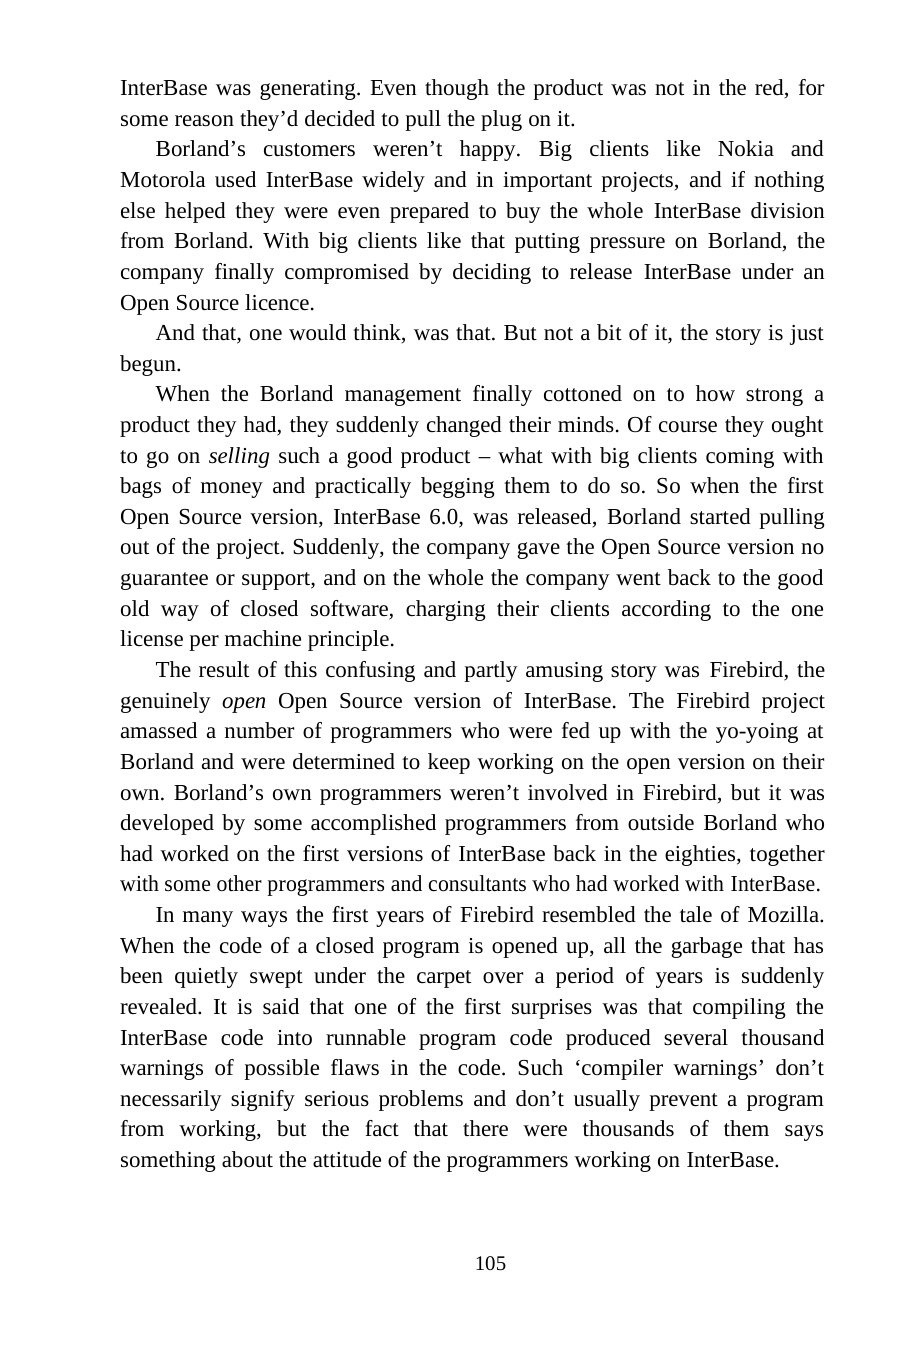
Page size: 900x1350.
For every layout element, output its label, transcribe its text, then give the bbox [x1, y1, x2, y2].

text And that, one would think, was that. But not a bit of it, the story is just begun. [120, 320, 825, 376]
text InterBase was generating. Even though the product was not in the red, for some reason they’d decided to pull the plug on it. [120, 75, 825, 131]
text When the Borland management finally cottoned on to how strong a product they had, they suddenly changed their minds. Of course they ought to go on selling such a good product – what with big clients coming with bags of money and practically begging them to do so. So when the first Open Source version, InterBase 6.0, was released, Borland started pulling out of the project. Suddenly, the company gave the Open Source version no guarantee or support, and on the whole the company went back to the good old way of closed software, charging their clients according to the one license per machine principle. [120, 381, 825, 652]
text The result of this confusing and partly amusing story was Firebird, the genuinely open Open Source version of InterBase. The Firebird project amassed a number of programmers who were fed up with the yo-yoing at Borland and were determined to keep working on the open version on their own. Borland’s own programmers weren’t involved in Firebird, but it was developed by some accomplished programmers from outside Borland who had worked on the first versions of InterBase back in the eighties, together with some other programmers and consultants who had worked with InterBase. [120, 657, 825, 897]
text In many ways the first years of Firebird resembled the tale of Mozilla. When the code of a closed program is opened up, all the garbage that has been quietly swept under the carpet over a period of years is suddenly revealed. It is said that one of the first surprises was that compiling the InterBase code into runnable program code produced several thousand warnings of possible flaws in the code. Such ‘compiler warnings’ don’t necessarily signify serious problems and don’t usually prevent a program from working, but the fact that there were thousands of them says something about the attitude of the programmers working on InterBase. [120, 902, 825, 1172]
text Borland’s customers weren’t happy. Big clients like Nokia and Motorola used InterBase widely and in important projects, and if nothing else helped they were even prepared to buy the whole InterBase division from Borland. With big clients like that putting pressure on Borland, the company finally compromised by deciding to release InterBase under an Open Source licence. [120, 136, 825, 315]
